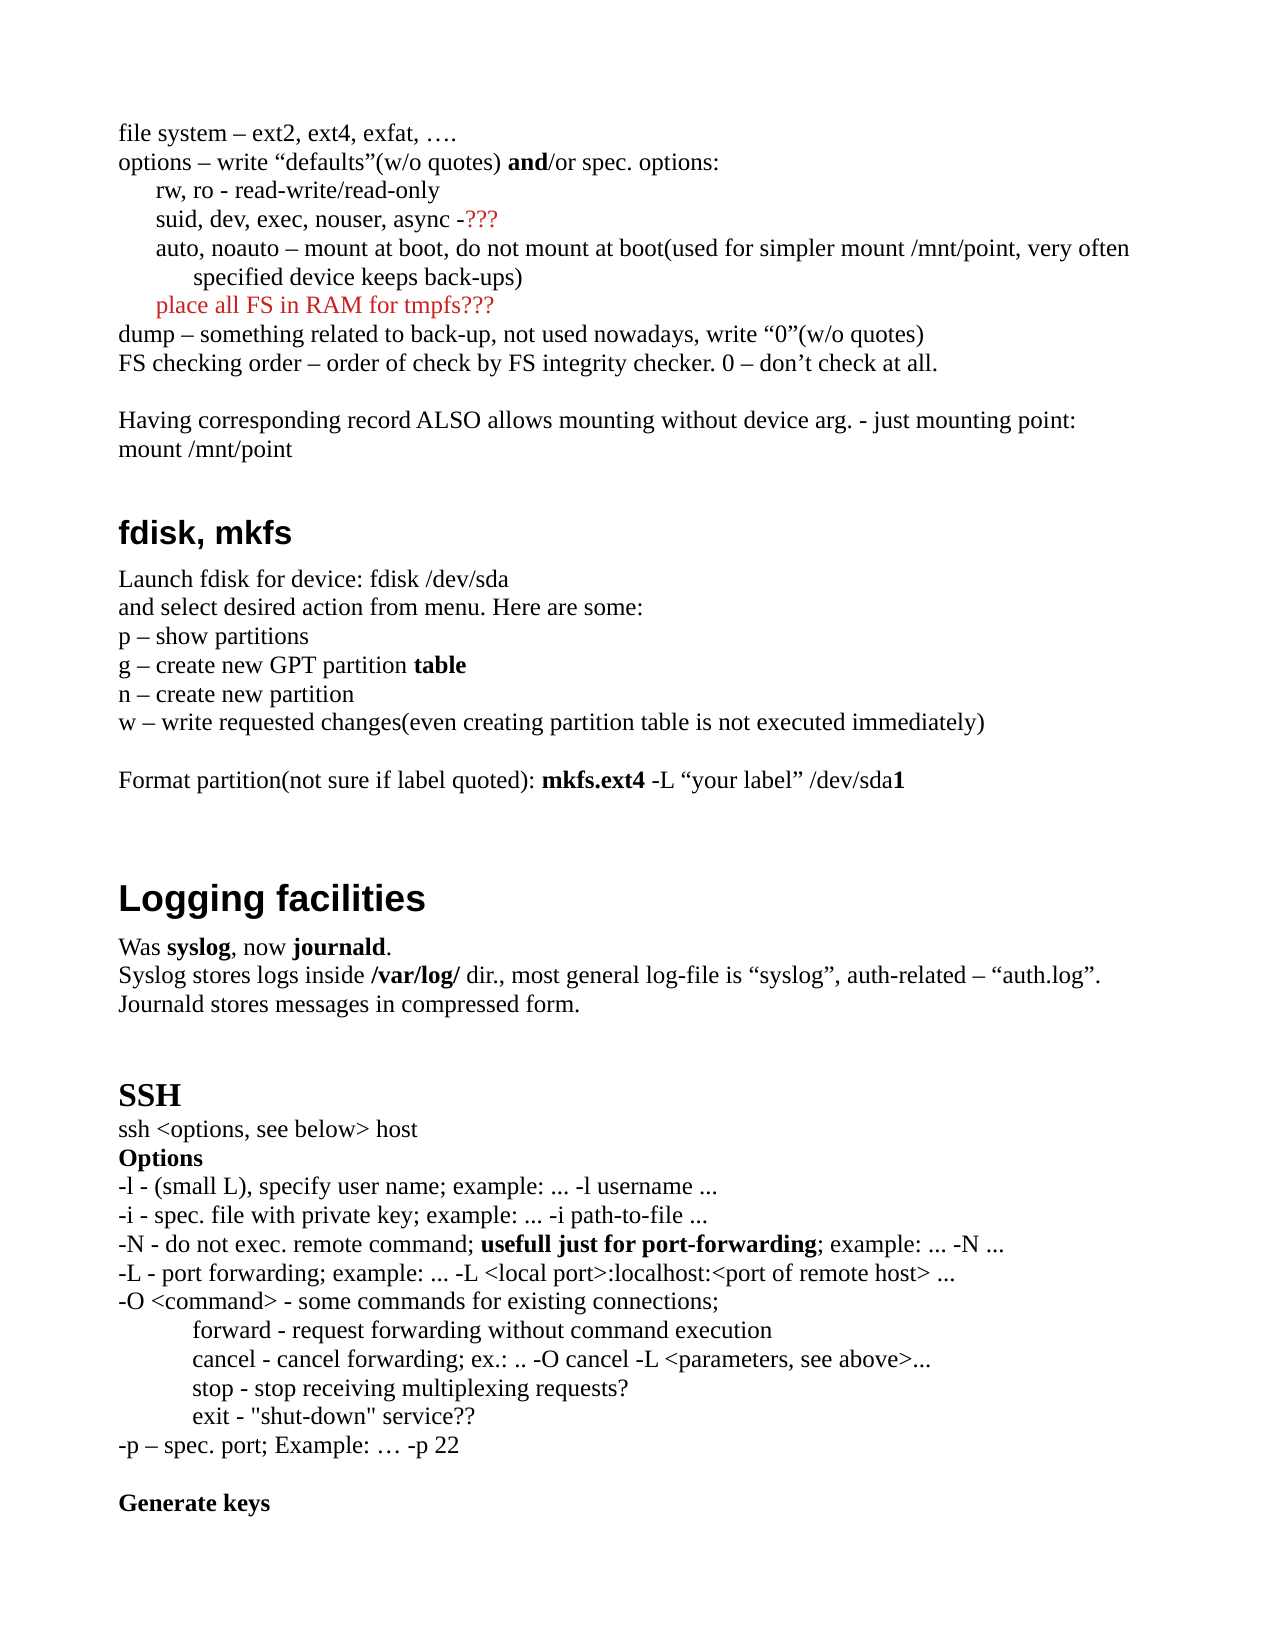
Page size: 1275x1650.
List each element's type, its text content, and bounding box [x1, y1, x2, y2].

text -l - (small L), specify user name; example: ... -l username ... [118, 1171, 1157, 1200]
text Options [118, 1143, 1157, 1171]
text rw, ro - read-write/read-only [156, 176, 1157, 204]
text g – create new GPT partition table [118, 650, 1157, 679]
text -L - port forwarding; example: ... -L <local port>:localhost:<port of remote host> ... [118, 1258, 1157, 1286]
text FS checking order – order of check by FS integrity checker. 0 – don’t check at all. [118, 348, 1157, 377]
text forward - request forwarding without command execution [118, 1315, 1157, 1344]
subtitle Logging facilities [118, 876, 1157, 919]
text p – show partitions [118, 621, 1157, 650]
text -p – spec. port; Example: … -p 22 [118, 1430, 1157, 1459]
text file system – ext2, ext4, exfat, …. [118, 118, 1157, 147]
text cancel - cancel forwarding; ex.: .. -O cancel -L <parameters, see above>... [118, 1344, 1157, 1373]
text dump – something related to back-up, not used nowadays, write “0”(w/o quotes) [118, 319, 1157, 348]
text -i - spec. file with private key; example: ... -i path-to-file ... [118, 1200, 1157, 1229]
text ssh <options, see below> host [118, 1114, 1157, 1143]
text options – write “defaults”(w/o quotes) and/or spec. options: [118, 147, 1157, 176]
text and select desired action from menu. Here are some: [118, 592, 1157, 621]
text Generate keys [118, 1488, 1157, 1516]
text stop - stop receiving multiplexing requests? [118, 1373, 1157, 1401]
text suid, dev, exec, nouser, async -??? [156, 204, 1157, 233]
subtitle fdisk, mkfs [118, 513, 1157, 551]
text w – write requested changes(even creating partition table is not executed immediately) [118, 707, 1157, 736]
text -N - do not exec. remote command; usefull just for port-forwarding; example: ... -N ... [118, 1229, 1157, 1258]
text Format partition(not sure if label quoted): mkfs.ext4 -L “your label” /dev/sda1 [118, 765, 1157, 794]
text auto, noauto – mount at boot, do not mount at boot(used for simpler mount /mnt/point, very often specified device keeps back-ups) [156, 233, 1157, 291]
text n – create new partition [118, 679, 1157, 707]
text Launch fdisk for device: fdisk /dev/sda [118, 564, 1157, 592]
text -O <command> - some commands for existing connections; [118, 1286, 1157, 1315]
text exit - "shut-down" service?? [118, 1401, 1157, 1430]
text Syslog stores logs inside /var/log/ dir., most general log-file is “syslog”, auth-related – “auth.log”. [118, 961, 1157, 989]
text place all FS in RAM for tmpfs??? [156, 291, 1157, 319]
text Having corresponding record ALSO allows mounting without device arg. - just mounting point: mount /mnt/point [118, 406, 1157, 463]
text Was syslog, now journald. [118, 932, 1157, 961]
text Journald stores messages in compressed form. [118, 989, 1157, 1018]
text SSH [118, 1076, 1157, 1114]
